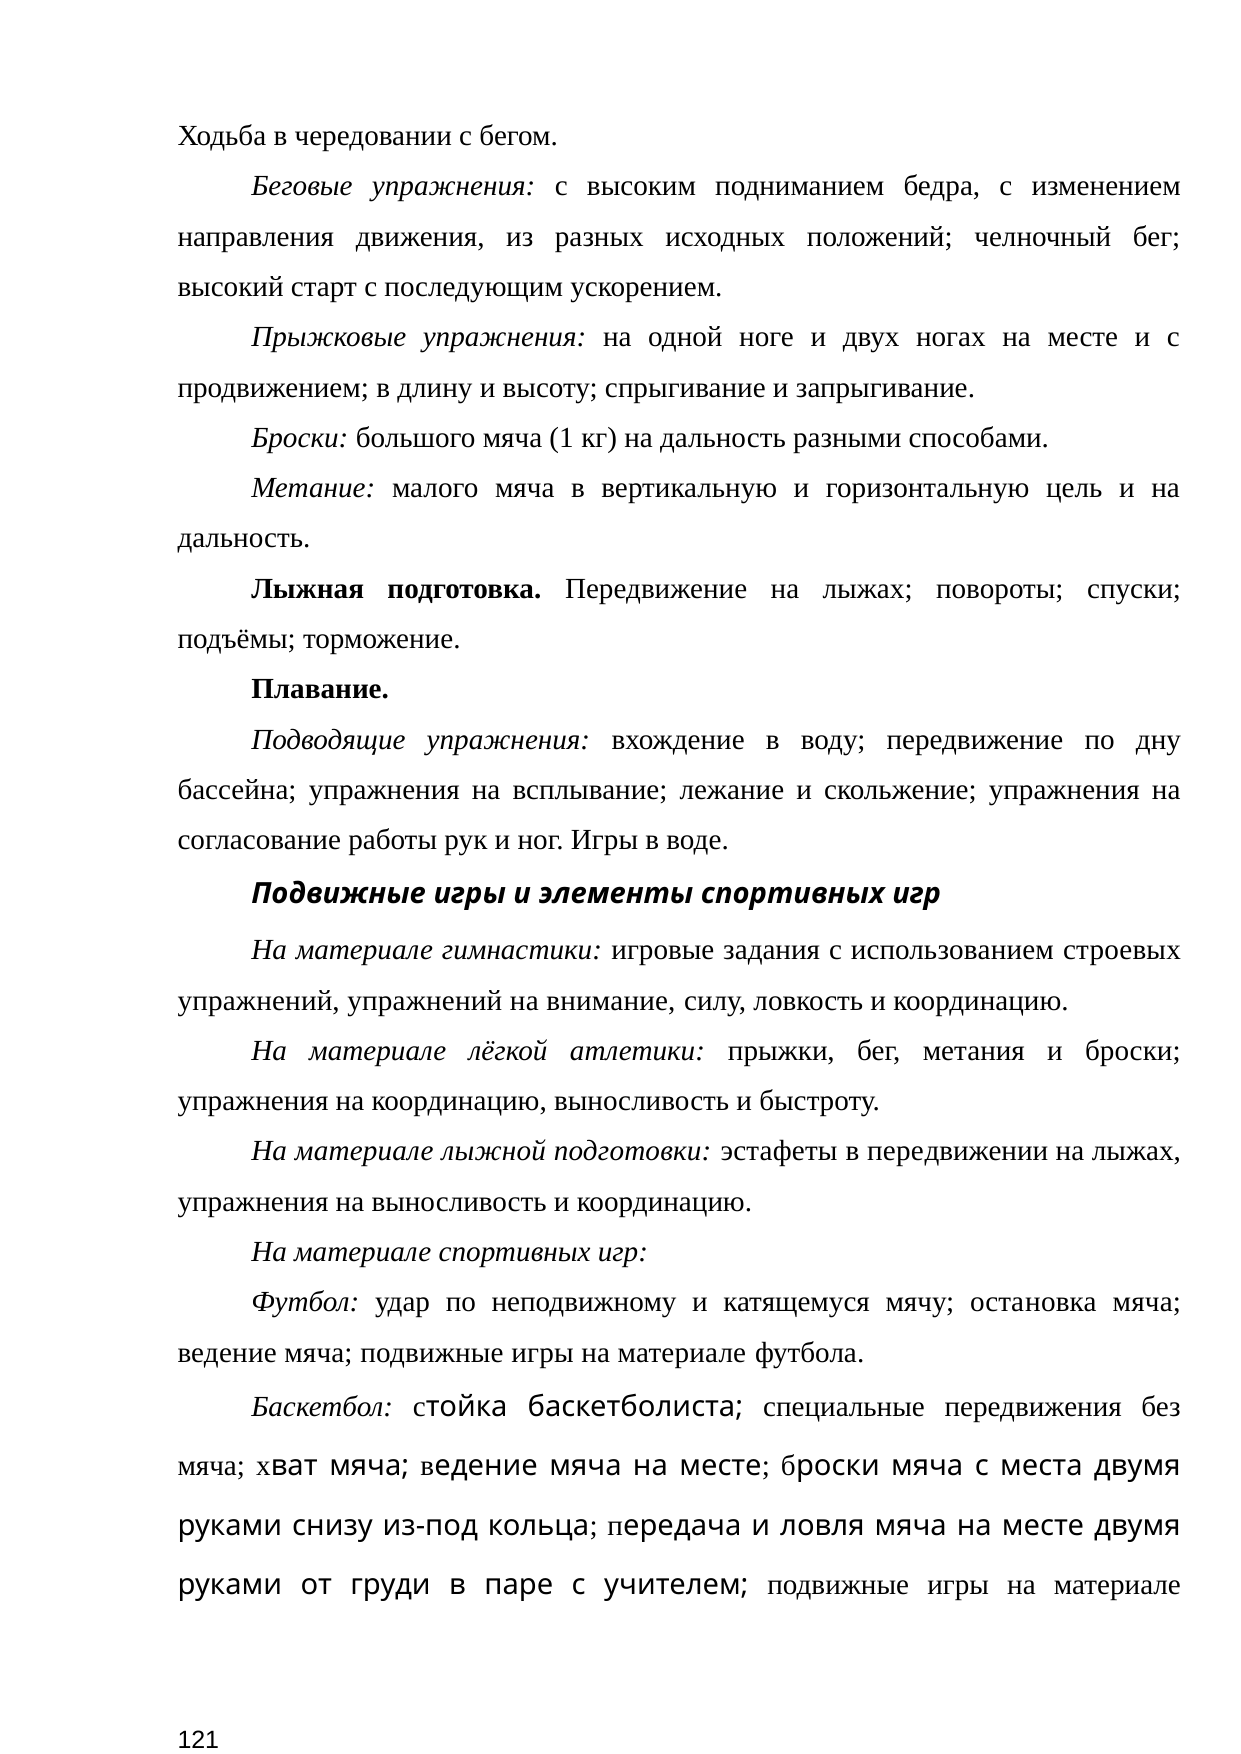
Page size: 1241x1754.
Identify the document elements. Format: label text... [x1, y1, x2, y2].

text Футбол: удар по неподвижному и катящемуся мячу; остановка мяча; ведение мяча; подвижные игры на материале футбола. [177, 1284, 1181, 1368]
text На материале спортивных игр: [177, 1234, 1181, 1268]
text Подводящие упражнения: вхождение в воду; передвижение по дну бассейна; упражнения на всплывание; лежание и скольжение; упражнения на согласование работы рук и ног. Игры в воде. [177, 722, 1181, 856]
text Метание: малого мяча в вертикальную и горизонтальную цель и на дальность. [177, 470, 1181, 554]
text Прыжковые упражнения: на одной ноге и двух ногах на месте и с продвижением; в длину и высоту; спрыгивание и запрыгивание. [177, 319, 1181, 403]
text На материале лыжной подготовки: эстафеты в передвижении на лыжах, упражнения на выносливость и координацию. [177, 1133, 1181, 1217]
text На материале гимнастики: игровые задания с использованием строевых упражнений, упражнений на внимание, силу, ловкость и координацию. [177, 932, 1181, 1016]
text Плавание. [177, 672, 1181, 705]
text Баскетбол: стойка баскетболиста; специальные передвижения без мяча; хват мяча; ведение мяча на месте; броски мяча с места двумя руками снизу из-под кольца; передача и ловля мяча на месте двумя руками от груди в паре с учителем; подвижные игры на материале [177, 1385, 1181, 1603]
text Подвижные игры и элементы спортивных игр [177, 873, 1181, 912]
text Лыжная подготовка. Передвижение на лыжах; повороты; спуски; подъёмы; торможение. [177, 571, 1181, 655]
text Ходьба в чередовании с бегом. [177, 118, 1181, 152]
text На материале лёгкой атлетики: прыжки, бег, метания и броски; упражнения на координацию, выносливость и быстроту. [177, 1033, 1181, 1117]
text Беговые упражнения: с высоким подниманием бедра, с изменением направления движения, из разных исходных положений; челночный бег; высокий старт с последующим ускорением. [177, 168, 1181, 303]
text Броски: большого мяча (1 кг) на дальность разными способами. [177, 420, 1181, 453]
